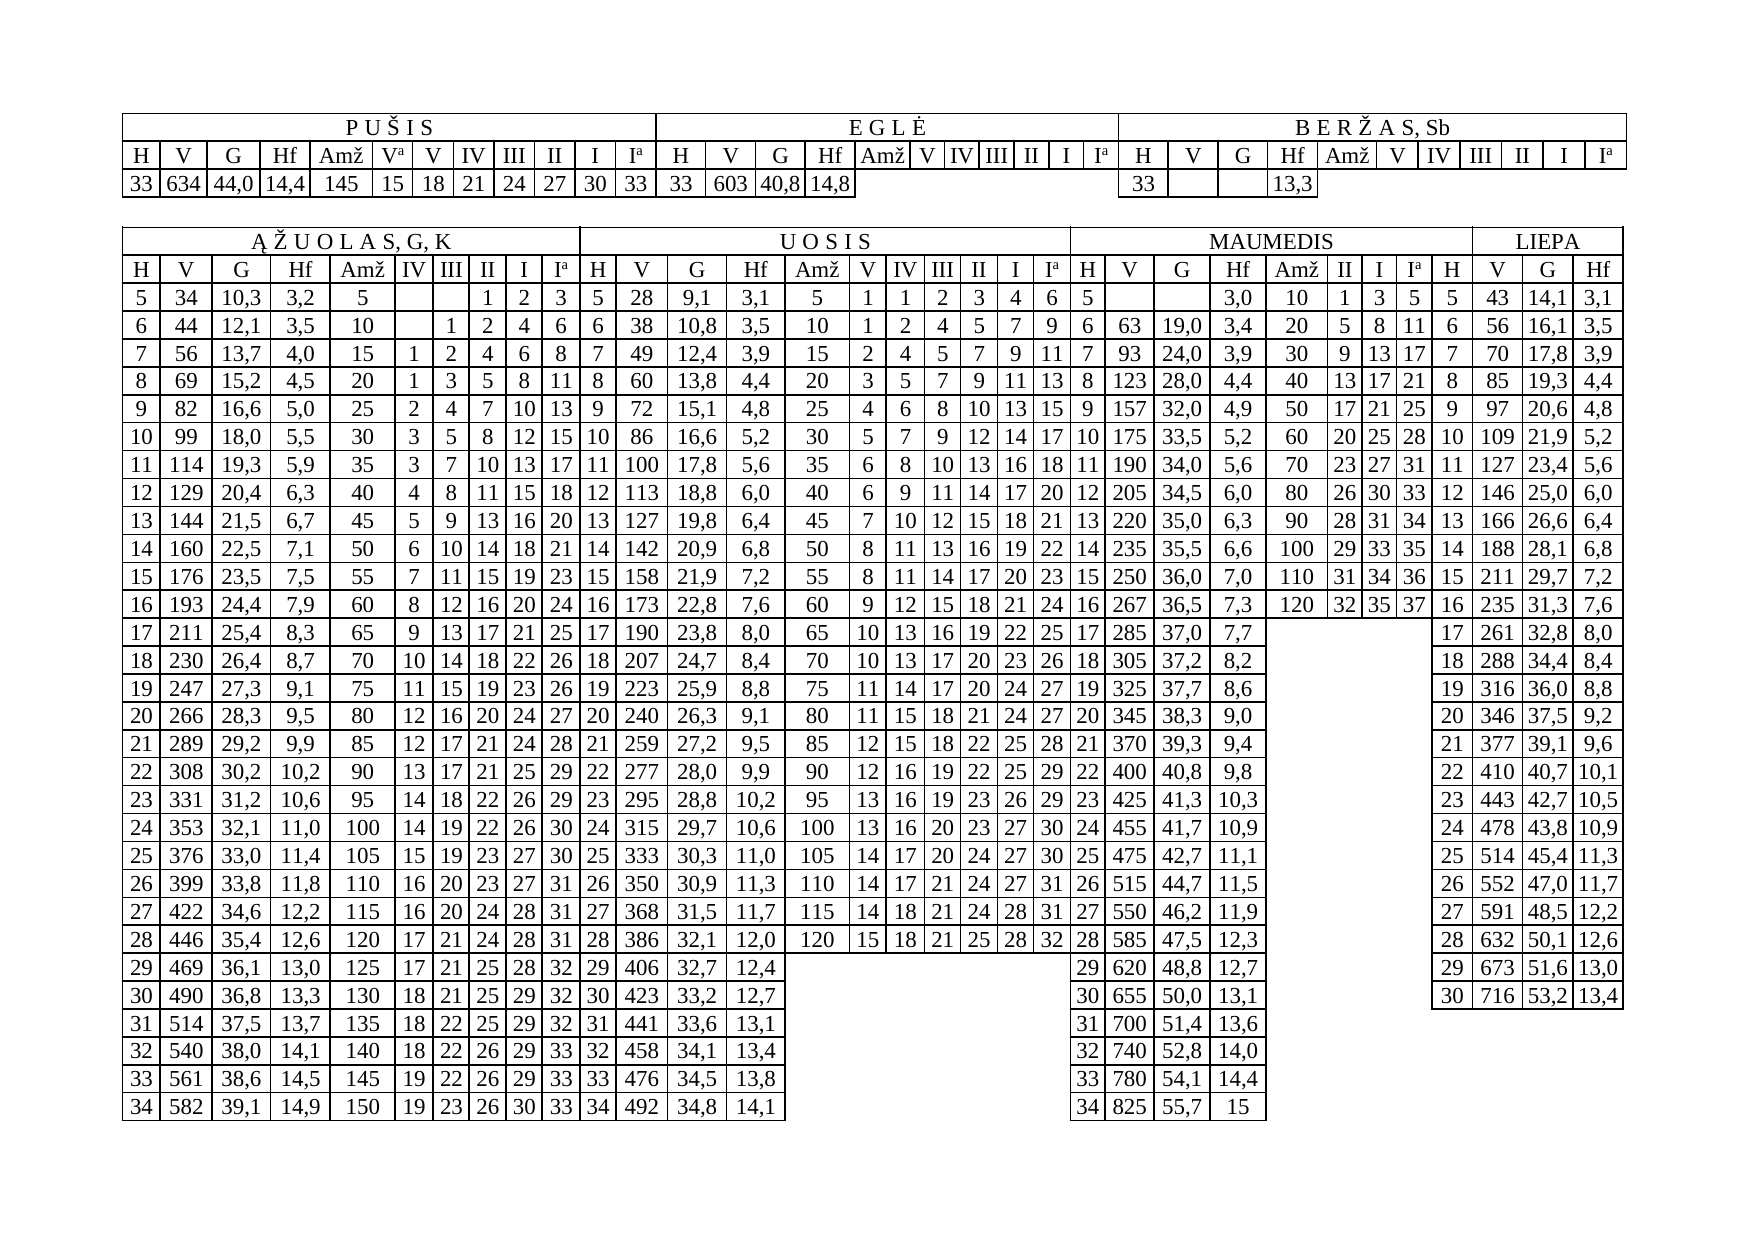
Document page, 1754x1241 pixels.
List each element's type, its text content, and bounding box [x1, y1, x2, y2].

table_cell 285 [1106, 619, 1153, 645]
table_cell 10 [581, 423, 615, 450]
table_cell 7,6 [1574, 591, 1622, 617]
table_cell 13 [434, 619, 468, 645]
table_cell 476 [617, 1066, 667, 1092]
table_cell [1267, 1008, 1327, 1036]
table_cell 17 [396, 954, 432, 980]
table_cell 70 [786, 647, 849, 673]
table_cell G [1155, 256, 1209, 282]
table_cell 8,4 [1574, 647, 1622, 673]
table_cell 26 [507, 786, 541, 813]
table_cell 100 [786, 814, 849, 841]
table_cell H [657, 142, 705, 168]
table_cell 13 [1328, 368, 1361, 394]
table_cell 12 [581, 479, 615, 506]
table_cell 8 [1433, 368, 1472, 394]
table_cell III [434, 256, 468, 282]
table_cell 18 [543, 479, 579, 506]
table_cell 28 [507, 898, 541, 924]
table_cell 28 [1397, 423, 1431, 450]
table_cell 11 [543, 368, 579, 394]
table_cell V [850, 256, 885, 282]
table_cell 400 [1106, 758, 1153, 785]
table_cell 25 [470, 954, 505, 980]
table_cell [849, 1036, 886, 1064]
table_cell [1327, 1036, 1362, 1064]
table_cell 5 [1071, 284, 1104, 310]
table_cell [1327, 673, 1362, 701]
table_cell 3,9 [727, 340, 784, 366]
table_cell [1327, 701, 1362, 729]
table_cell H [123, 256, 159, 282]
table_cell 9,5 [271, 703, 329, 729]
table_cell 4 [925, 312, 960, 338]
table_cell 288 [1473, 647, 1522, 673]
table_cell 12 [1433, 479, 1472, 506]
table_cell 21 [1071, 731, 1104, 757]
table_cell 13 [581, 507, 615, 533]
table_cell 9 [1328, 340, 1361, 366]
table_cell 160 [161, 535, 211, 561]
table_cell 30 [1071, 982, 1104, 1008]
table_cell 13,7 [271, 1010, 329, 1036]
table_cell 9 [925, 423, 960, 450]
table_cell 110 [1267, 563, 1327, 589]
table_cell 29 [1328, 535, 1361, 561]
table_cell 34,6 [213, 898, 270, 924]
table_cell 25 [470, 982, 505, 1008]
table_cell 25 [1433, 842, 1472, 868]
table_cell [849, 1064, 886, 1092]
table_cell 24 [1071, 814, 1104, 841]
table_cell 12 [961, 423, 997, 450]
table_cell 22 [434, 1066, 468, 1092]
table_cell [1267, 757, 1327, 785]
table_cell 123 [1106, 368, 1153, 394]
table_cell Amž [331, 256, 394, 282]
table_cell [1396, 869, 1431, 896]
table_cell 9,1 [271, 675, 329, 701]
table_cell 3 [543, 284, 579, 310]
table_cell 8,0 [1574, 619, 1622, 645]
table_cell [1396, 924, 1431, 952]
table_cell 31,3 [1523, 591, 1572, 617]
table_cell [1327, 952, 1362, 980]
table_cell 90 [1267, 507, 1327, 533]
table_cell 17 [887, 870, 924, 896]
table_cell 5,2 [1574, 423, 1622, 450]
table_cell 29 [581, 954, 615, 980]
table_cell 26,3 [668, 703, 726, 729]
table_cell 31 [123, 1010, 159, 1036]
table_cell 632 [1473, 926, 1522, 952]
table_cell 7,3 [1211, 591, 1265, 617]
table_cell 6 [1071, 312, 1104, 338]
table_cell 50 [1267, 396, 1327, 422]
table_cell 259 [617, 731, 667, 757]
table_cell 19 [1071, 675, 1104, 701]
table_cell 26 [470, 1066, 505, 1092]
table_cell 13,8 [727, 1066, 784, 1092]
table_cell 13 [396, 758, 432, 785]
table_cell 36,5 [1155, 591, 1209, 617]
table_cell 8,2 [1211, 647, 1265, 673]
table_cell G [756, 142, 804, 168]
table_cell 32 [581, 1038, 615, 1064]
table_cell 36 [1397, 563, 1431, 589]
table_cell 7 [1071, 340, 1104, 366]
table_cell 25 [507, 758, 541, 785]
table_cell 345 [1106, 703, 1153, 729]
table_cell [1396, 980, 1431, 1008]
table_cell 13 [850, 814, 885, 841]
table_cell 9 [123, 396, 159, 422]
table_cell 17 [470, 619, 505, 645]
table_cell 7 [396, 563, 432, 589]
table_cell [924, 980, 961, 1008]
table_cell H [1433, 256, 1472, 282]
table_cell 5 [470, 368, 505, 394]
table_cell 85 [786, 731, 849, 757]
table_cell 2 [850, 340, 885, 366]
table_cell 33 [543, 1093, 579, 1120]
table_cell 51,6 [1523, 954, 1572, 980]
table_cell 72 [617, 396, 667, 422]
table_cell 5,2 [1211, 423, 1265, 450]
table_cell [1396, 701, 1431, 729]
table_cell 12,1 [213, 312, 270, 338]
table_cell 368 [617, 898, 667, 924]
table_cell 5 [331, 284, 394, 310]
table_cell 3,5 [727, 312, 784, 338]
table_cell 26 [581, 870, 615, 896]
table_cell 27 [535, 170, 574, 196]
table_cell 33 [1119, 170, 1167, 196]
table_cell [1327, 1008, 1362, 1036]
table_cell 475 [1106, 842, 1153, 868]
table_cell 22 [998, 619, 1033, 645]
table_cell 7 [887, 423, 924, 450]
table_cell 25 [470, 1010, 505, 1036]
table_cell 620 [1106, 954, 1153, 980]
table_cell 37 [1397, 591, 1431, 617]
table_cell 33 [1363, 535, 1396, 561]
table_cell [924, 1008, 961, 1036]
table_cell 13 [998, 396, 1033, 422]
table_cell 540 [161, 1038, 211, 1064]
table_cell [997, 1036, 1033, 1064]
table_cell [1523, 1010, 1573, 1036]
table_cell 19,8 [668, 507, 726, 533]
table_cell 31 [1034, 870, 1070, 896]
table_cell 23 [123, 786, 159, 813]
table_cell 21 [961, 703, 997, 729]
table_cell 29 [1034, 786, 1070, 813]
table_cell Ia [1084, 142, 1118, 168]
table_cell 105 [331, 842, 394, 868]
table_cell 13 [1071, 507, 1104, 533]
table_cell 267 [1106, 591, 1153, 617]
table_cell 8,8 [1574, 675, 1622, 701]
table_cell 9,2 [1574, 703, 1622, 729]
table_cell 26 [543, 675, 579, 701]
table_cell 4,4 [1211, 368, 1265, 394]
table_cell 23 [470, 870, 505, 896]
table_cell 10 [396, 647, 432, 673]
table_cell [1267, 701, 1327, 729]
table_cell 70 [1473, 340, 1522, 366]
table_cell 21 [925, 898, 960, 924]
table_cell 315 [617, 814, 667, 841]
table_cell 10 [331, 312, 394, 338]
table_cell 17 [1397, 340, 1431, 366]
table_cell 32,1 [213, 814, 270, 841]
table_cell 16 [1071, 591, 1104, 617]
table_cell II [1328, 256, 1361, 282]
table_cell 15 [850, 926, 885, 952]
table_cell 20 [1034, 479, 1070, 506]
table_cell [396, 284, 432, 310]
table_cell [1472, 1010, 1522, 1036]
table_cell 27 [1034, 703, 1070, 729]
table_cell 24 [961, 898, 997, 924]
table_cell 11 [998, 368, 1033, 394]
table_cell 21 [470, 731, 505, 757]
table_cell V [161, 142, 206, 168]
table_cell 105 [786, 842, 849, 868]
table_cell 75 [331, 675, 394, 701]
table_cell 6,0 [1574, 479, 1622, 506]
table_cell 29,7 [668, 814, 726, 841]
table_cell 4,5 [271, 368, 329, 394]
table_cell 26 [1328, 479, 1361, 506]
table_cell 16,6 [213, 396, 270, 422]
table_cell 223 [617, 675, 667, 701]
table_cell 39,1 [1523, 731, 1572, 757]
table_cell 24 [961, 842, 997, 868]
table_cell 30 [331, 423, 394, 450]
table_cell 1 [850, 284, 885, 310]
table_cell 16 [434, 703, 468, 729]
table_cell 12 [850, 758, 885, 785]
table_cell 33,8 [213, 870, 270, 896]
table_cell 10 [123, 423, 159, 450]
table_cell 15 [925, 591, 960, 617]
table_cell 42,7 [1523, 786, 1572, 813]
table_cell 35,5 [1155, 535, 1209, 561]
table_cell 114 [161, 451, 211, 478]
table_cell 9 [1034, 312, 1070, 338]
table_cell 353 [161, 814, 211, 841]
table_cell 230 [161, 647, 211, 673]
table_cell 23,8 [668, 619, 726, 645]
table_cell 23 [434, 1093, 468, 1120]
table_cell 24 [998, 703, 1033, 729]
table_cell H [1071, 256, 1104, 282]
table_cell 47,5 [1155, 926, 1209, 952]
table_cell 40,7 [1523, 758, 1572, 785]
table_cell [961, 980, 997, 1008]
table_cell [924, 1036, 961, 1064]
table_cell 35 [786, 451, 849, 478]
table_cell 29,7 [1523, 563, 1572, 589]
table_cell 6 [850, 479, 885, 506]
table_cell 2 [434, 340, 468, 366]
table_cell 9,1 [727, 703, 784, 729]
table_cell 325 [1106, 675, 1153, 701]
table_cell 20 [961, 647, 997, 673]
table_cell Amž [856, 142, 909, 168]
table_cell 11 [887, 535, 924, 561]
table_cell 16 [123, 591, 159, 617]
table_cell 17 [961, 563, 997, 589]
table_cell 514 [1473, 842, 1522, 868]
table_cell V [1473, 256, 1522, 282]
table_cell [1573, 1064, 1623, 1092]
table_cell 716 [1473, 982, 1522, 1008]
table_cell 34 [1397, 507, 1431, 533]
table_cell Hf [271, 256, 329, 282]
table_cell 10 [470, 451, 505, 478]
table_cell 43 [1473, 284, 1522, 310]
table_cell 50,1 [1523, 926, 1572, 952]
table_cell 6 [850, 451, 885, 478]
table_cell 24 [470, 898, 505, 924]
table_cell 12,0 [727, 926, 784, 952]
table_cell 16 [396, 870, 432, 896]
table_cell 33 [1071, 1066, 1104, 1092]
table_cell 18 [396, 1010, 432, 1036]
table_cell 17 [543, 451, 579, 478]
table_cell 9 [850, 591, 885, 617]
table_cell 17 [581, 619, 615, 645]
table_cell [1327, 869, 1362, 896]
table_cell 13,1 [1211, 982, 1265, 1008]
table_cell 8 [507, 368, 541, 394]
table_cell G [1523, 256, 1572, 282]
table_cell [1267, 924, 1327, 952]
table_cell [1327, 729, 1362, 757]
table_cell 13,4 [727, 1038, 784, 1064]
table_cell 8 [396, 591, 432, 617]
table_cell 100 [331, 814, 394, 841]
table_cell 38,3 [1155, 703, 1209, 729]
table_cell 220 [1106, 507, 1153, 533]
table_cell 97 [1473, 396, 1522, 422]
table_cell 29 [1433, 954, 1472, 980]
table_cell 99 [161, 423, 211, 450]
table_cell 30,9 [668, 870, 726, 896]
table_cell 14,9 [271, 1093, 329, 1120]
table_cell [1327, 1092, 1362, 1120]
table_cell 10,3 [1211, 786, 1265, 813]
table_cell [886, 1092, 924, 1120]
table_cell 10,8 [668, 312, 726, 338]
table_cell 18 [396, 982, 432, 1008]
table_cell [1267, 1036, 1327, 1064]
table_cell G [213, 256, 270, 282]
table_cell 11,4 [271, 842, 329, 868]
table_cell 14 [434, 647, 468, 673]
table_cell [924, 954, 961, 980]
table_cell 261 [1473, 619, 1522, 645]
table_cell 93 [1106, 340, 1153, 366]
table_cell 10 [1071, 423, 1104, 450]
table_cell 25 [581, 842, 615, 868]
table_cell 28 [998, 926, 1033, 952]
table_cell IV [396, 256, 432, 282]
table_cell 129 [161, 479, 211, 506]
table_cell 26 [1071, 870, 1104, 896]
table_cell Amž [1318, 142, 1376, 168]
table_cell 8,8 [727, 675, 784, 701]
table_cell 33 [616, 170, 655, 196]
table_cell 17 [434, 731, 468, 757]
table_cell 207 [617, 647, 667, 673]
table_cell 2 [396, 396, 432, 422]
table_cell 37,5 [213, 1010, 270, 1036]
table_cell [886, 1008, 924, 1036]
table_cell 34 [1071, 1093, 1104, 1120]
table_cell 36,1 [213, 954, 270, 980]
table_cell 29 [507, 1010, 541, 1036]
table_cell 247 [161, 675, 211, 701]
table_cell 14 [581, 535, 615, 561]
table_cell 19 [925, 786, 960, 813]
table_cell 4,0 [271, 340, 329, 366]
table_cell 37,5 [1523, 703, 1572, 729]
table_cell 35,4 [213, 926, 270, 952]
table_cell 11,3 [727, 870, 784, 896]
table_cell Hf [261, 142, 309, 168]
table_cell 5,5 [271, 423, 329, 450]
table_cell 425 [1106, 786, 1153, 813]
table_cell 31,2 [213, 786, 270, 813]
table_cell 333 [617, 842, 667, 868]
table_cell 80 [786, 703, 849, 729]
table_cell 31 [543, 870, 579, 896]
table_cell 34,0 [1155, 451, 1209, 478]
table_cell 20 [961, 675, 997, 701]
table_cell 11 [1397, 312, 1431, 338]
table_cell 7,0 [1211, 563, 1265, 589]
table_cell [1362, 1092, 1396, 1120]
table_cell 14,5 [271, 1066, 329, 1092]
table_cell 8 [1363, 312, 1396, 338]
table_cell 113 [617, 479, 667, 506]
table_cell 10,9 [1574, 814, 1622, 841]
table_cell V [1169, 142, 1217, 168]
table_cell 34,4 [1523, 647, 1572, 673]
table_cell 11,0 [271, 814, 329, 841]
table_cell 235 [1473, 591, 1522, 617]
table_cell 28,3 [213, 703, 270, 729]
table_cell IV [1419, 142, 1459, 168]
table_cell 30 [1363, 479, 1396, 506]
table_cell [849, 980, 886, 1008]
table_cell 18 [581, 647, 615, 673]
table_cell 95 [331, 786, 394, 813]
table_cell 12 [123, 479, 159, 506]
table_cell 80 [1267, 479, 1327, 506]
table_cell 29 [543, 786, 579, 813]
table_cell 19 [998, 535, 1033, 561]
table_cell 10 [507, 396, 541, 422]
table_cell 11 [887, 563, 924, 589]
table_cell 63 [1106, 312, 1153, 338]
table_cell 26 [507, 814, 541, 841]
table_cell [997, 954, 1033, 980]
table_cell 16 [1433, 591, 1472, 617]
table_cell 33 [123, 170, 159, 196]
table_cell 13 [1034, 368, 1070, 394]
table_cell [1396, 645, 1431, 673]
table_cell [1396, 1036, 1432, 1064]
table_cell Ia [616, 142, 655, 168]
table_cell [1327, 757, 1362, 785]
table_cell 10 [925, 451, 960, 478]
table_cell [1396, 952, 1431, 980]
table_cell 50,0 [1155, 982, 1209, 1008]
table_cell 24 [507, 731, 541, 757]
table_cell 26 [543, 647, 579, 673]
table_cell 20 [543, 507, 579, 533]
table_cell 27 [507, 870, 541, 896]
table_cell 211 [1473, 563, 1522, 589]
table_cell 9 [434, 507, 468, 533]
table_cell 9,9 [271, 731, 329, 757]
table_cell 4,9 [1211, 396, 1265, 422]
table_cell 34,8 [668, 1093, 726, 1120]
table_cell 120 [331, 926, 394, 952]
table_cell 399 [161, 870, 211, 896]
table_cell 115 [331, 898, 394, 924]
table_cell 11 [1433, 451, 1472, 478]
table_cell 1 [470, 284, 505, 310]
table_cell 10 [887, 507, 924, 533]
table_cell G [208, 142, 259, 168]
table_cell 7 [434, 451, 468, 478]
table_cell 55,7 [1155, 1093, 1209, 1120]
table_cell [396, 312, 432, 338]
table_cell 44,0 [208, 170, 259, 196]
table_cell [1396, 1092, 1432, 1120]
table_cell 50 [331, 535, 394, 561]
table_cell 30 [576, 170, 615, 196]
table_cell 10,2 [271, 758, 329, 785]
table_cell 350 [617, 870, 667, 896]
table_header BERŽAS, Sb [1119, 114, 1626, 140]
table_cell 13,3 [271, 982, 329, 1008]
table_cell 20 [998, 563, 1033, 589]
table_cell 21 [1363, 396, 1396, 422]
table_cell III [925, 256, 960, 282]
table_cell 12,2 [1574, 898, 1622, 924]
table_cell 24 [1433, 814, 1472, 841]
table_cell 45 [331, 507, 394, 533]
table_cell 6 [1433, 312, 1472, 338]
table_cell 15 [123, 563, 159, 589]
table_cell 552 [1473, 870, 1522, 896]
table_cell 24,7 [668, 647, 726, 673]
table_header EGLĖ [657, 114, 1118, 140]
table_cell [1362, 813, 1396, 841]
table_cell 27 [507, 842, 541, 868]
table_cell Ia [1586, 142, 1626, 168]
table_cell [1362, 952, 1396, 980]
table_cell 28,1 [1523, 535, 1572, 561]
table_cell 32,8 [1523, 619, 1572, 645]
table_cell 30 [507, 1093, 541, 1120]
table_cell 190 [617, 619, 667, 645]
table_cell 17 [998, 479, 1033, 506]
table_cell 2 [470, 312, 505, 338]
table_cell 18 [887, 898, 924, 924]
table_cell 86 [617, 423, 667, 450]
table_cell II [470, 256, 505, 282]
table_cell 492 [617, 1093, 667, 1120]
table_cell [961, 1036, 997, 1064]
table_cell 29 [507, 1066, 541, 1092]
table_cell 25,9 [668, 675, 726, 701]
table_cell 19 [507, 563, 541, 589]
table_cell [1362, 673, 1396, 701]
table_cell [1106, 284, 1153, 310]
table_cell 23 [1433, 786, 1472, 813]
table_cell 18 [413, 170, 453, 196]
table_cell 25 [331, 396, 394, 422]
table_cell 13,4 [1574, 982, 1622, 1008]
table_cell [1034, 1092, 1070, 1120]
table_cell 13 [850, 786, 885, 813]
table_cell 60 [1267, 423, 1327, 450]
table_cell V [1106, 256, 1153, 282]
table_cell [1396, 896, 1431, 924]
table_cell 8 [581, 368, 615, 394]
table_cell 34 [581, 1093, 615, 1120]
table_cell 8 [850, 563, 885, 589]
table_cell [1327, 841, 1362, 868]
table_cell [1219, 170, 1267, 196]
table_cell 21 [581, 731, 615, 757]
table_cell 69 [161, 368, 211, 394]
table_cell [1362, 869, 1396, 896]
table_cell 514 [161, 1010, 211, 1036]
table_cell 16 [581, 591, 615, 617]
table_cell 7,2 [727, 563, 784, 589]
table_cell 11,7 [1574, 870, 1622, 896]
table_cell 15 [396, 842, 432, 868]
table_cell 20 [123, 703, 159, 729]
table_cell 700 [1106, 1010, 1153, 1036]
table_cell 3 [961, 284, 997, 310]
table_cell 37,0 [1155, 619, 1209, 645]
table_cell [997, 980, 1033, 1008]
table_cell 35 [1397, 535, 1431, 561]
table_cell 19 [396, 1093, 432, 1120]
table_cell 277 [617, 758, 667, 785]
table_cell [849, 1092, 886, 1120]
table_cell 14,4 [1211, 1066, 1265, 1092]
table_cell 10,2 [727, 786, 784, 813]
table_cell 26 [470, 1093, 505, 1120]
table_cell [786, 1092, 849, 1120]
table_cell [924, 1092, 961, 1120]
table_cell 50 [786, 535, 849, 561]
table_cell 6,7 [271, 507, 329, 533]
table_cell 19 [581, 675, 615, 701]
table_cell 18 [434, 786, 468, 813]
table_cell 5 [1433, 284, 1472, 310]
table_cell 27,3 [213, 675, 270, 701]
table_cell 32 [1034, 926, 1070, 952]
table_cell II [961, 256, 997, 282]
table_cell 109 [1473, 423, 1522, 450]
table_cell 289 [161, 731, 211, 757]
table_cell 23 [1328, 451, 1361, 478]
table_cell 16 [887, 814, 924, 841]
table_cell V [706, 142, 755, 168]
table_cell 13,0 [1574, 954, 1622, 980]
table_cell 423 [617, 982, 667, 1008]
table_cell [1362, 1064, 1396, 1092]
table_cell IV [887, 256, 924, 282]
table_cell 9 [581, 396, 615, 422]
table_cell 28 [1433, 926, 1472, 952]
table_cell [1327, 924, 1362, 952]
table_cell 6,8 [1574, 535, 1622, 561]
table_cell 3,0 [1211, 284, 1265, 310]
table_cell 120 [1267, 591, 1327, 617]
table_cell 308 [161, 758, 211, 785]
table_cell [1155, 284, 1209, 310]
table_cell [1396, 813, 1431, 841]
table_cell 23 [581, 786, 615, 813]
table_cell 14 [850, 898, 885, 924]
table_cell 9,1 [668, 284, 726, 310]
table_cell [1362, 1008, 1396, 1036]
table_cell 29 [1034, 758, 1070, 785]
table_cell 25 [543, 619, 579, 645]
table_cell 27 [543, 703, 579, 729]
table_cell II [1502, 142, 1542, 168]
table_cell 3,9 [1211, 340, 1265, 366]
table_cell 9,8 [1211, 758, 1265, 785]
table_cell 60 [786, 591, 849, 617]
table_cell 35 [1363, 591, 1396, 617]
table_cell 23,5 [213, 563, 270, 589]
table_cell 3 [850, 368, 885, 394]
table_cell 1 [434, 312, 468, 338]
table_cell Ia [1397, 256, 1431, 282]
table_cell 6 [887, 396, 924, 422]
table_cell 26,4 [213, 647, 270, 673]
table_cell 14 [850, 842, 885, 868]
table_cell 28 [507, 954, 541, 980]
table_cell 100 [1267, 535, 1327, 561]
table_cell 26 [470, 1038, 505, 1064]
table_cell [924, 1064, 961, 1092]
table_cell 455 [1106, 814, 1153, 841]
table_cell 17 [1071, 619, 1104, 645]
table_cell 15,1 [668, 396, 726, 422]
table_cell 20 [1071, 703, 1104, 729]
table_cell 157 [1106, 396, 1153, 422]
table_cell 44 [161, 312, 211, 338]
table_cell [1327, 619, 1362, 645]
table_cell 7 [925, 368, 960, 394]
table_cell 14,8 [806, 170, 854, 196]
table_cell 10 [1267, 284, 1327, 310]
table_cell 7,2 [1574, 563, 1622, 589]
table_cell 9 [1071, 396, 1104, 422]
table_cell 20 [786, 368, 849, 394]
table_cell 28 [1328, 507, 1361, 533]
table_cell 16,6 [668, 423, 726, 450]
table_cell 20 [470, 703, 505, 729]
table_cell 8 [925, 396, 960, 422]
table_cell [1362, 841, 1396, 868]
table_cell 6,8 [727, 535, 784, 561]
table_cell [786, 1064, 849, 1092]
table_cell 24,0 [1155, 340, 1209, 366]
table_cell 36,0 [1155, 563, 1209, 589]
table_cell 100 [617, 451, 667, 478]
table_cell H [1119, 142, 1167, 168]
table_cell [997, 1008, 1033, 1036]
table_cell 13 [1363, 340, 1396, 366]
table_cell 17 [434, 758, 468, 785]
table_cell 40,8 [1155, 758, 1209, 785]
table_cell G [668, 256, 726, 282]
table_cell 10 [434, 535, 468, 561]
table_cell 23,4 [1523, 451, 1572, 478]
table_cell 2 [507, 284, 541, 310]
table_cell 19,0 [1155, 312, 1209, 338]
table_cell 469 [161, 954, 211, 980]
table_cell 26 [998, 786, 1033, 813]
table_cell 6 [543, 312, 579, 338]
table_cell [1573, 1010, 1623, 1036]
table_cell 32,1 [668, 926, 726, 952]
table_cell 295 [617, 786, 667, 813]
table_cell 240 [617, 703, 667, 729]
table_cell 158 [617, 563, 667, 589]
table_cell 14 [1071, 535, 1104, 561]
table_cell [1318, 170, 1626, 196]
table_cell 6 [396, 535, 432, 561]
table_cell 38 [617, 312, 667, 338]
table_cell 43,8 [1523, 814, 1572, 841]
table_cell 11 [396, 675, 432, 701]
table_cell 4 [434, 396, 468, 422]
table_cell 24 [495, 170, 534, 196]
table_cell Amž [786, 256, 849, 282]
table_cell 12,4 [727, 954, 784, 980]
table_cell 33 [1397, 479, 1431, 506]
table_cell 18 [123, 647, 159, 673]
table_cell 34,1 [668, 1038, 726, 1064]
table_cell 13 [925, 535, 960, 561]
table_header PUŠIS [123, 114, 655, 140]
table_cell 19,3 [1523, 368, 1572, 394]
table_header UOSIS [581, 228, 1070, 254]
table_cell 21 [1034, 507, 1070, 533]
table_cell [1362, 1036, 1396, 1064]
table_cell 515 [1106, 870, 1153, 896]
table_cell 8 [470, 423, 505, 450]
table_cell 25 [998, 731, 1033, 757]
table_cell 70 [331, 647, 394, 673]
table_cell 331 [161, 786, 211, 813]
table_cell 7 [123, 340, 159, 366]
table_cell 673 [1473, 954, 1522, 980]
table_cell [1432, 1064, 1472, 1092]
table_cell 24 [470, 926, 505, 952]
table_cell 5 [961, 312, 997, 338]
table_cell 4 [396, 479, 432, 506]
table_cell V [617, 256, 667, 282]
table_cell 4,4 [727, 368, 784, 394]
table_cell 23 [1071, 786, 1104, 813]
table_cell 17 [1328, 396, 1361, 422]
table_cell 14 [1433, 535, 1472, 561]
table_cell 16 [961, 535, 997, 561]
table_cell 10,3 [213, 284, 270, 310]
table_cell 11 [850, 675, 885, 701]
table_cell 15 [581, 563, 615, 589]
table_cell 30 [1267, 340, 1327, 366]
table_cell [886, 980, 924, 1008]
table_cell 7,9 [271, 591, 329, 617]
table_cell 65 [331, 619, 394, 645]
table_cell 11,1 [1211, 842, 1265, 868]
table_cell 65 [786, 619, 849, 645]
table_cell 30 [786, 423, 849, 450]
table_cell 18 [961, 591, 997, 617]
table_cell 11,9 [1211, 898, 1265, 924]
table_cell 20 [1433, 703, 1472, 729]
table_cell 115 [786, 898, 849, 924]
table_cell 27 [1433, 898, 1472, 924]
table_cell [849, 954, 886, 980]
table_cell 12,4 [668, 340, 726, 366]
table_cell 11,8 [271, 870, 329, 896]
table_cell 8,4 [727, 647, 784, 673]
table_cell 32 [123, 1038, 159, 1064]
table_cell 14,4 [261, 170, 309, 196]
table_cell 55 [786, 563, 849, 589]
table_cell 22 [470, 814, 505, 841]
table_cell 3,1 [1574, 284, 1622, 310]
table_cell 15 [961, 507, 997, 533]
table_cell 316 [1473, 675, 1522, 701]
table_cell 30,3 [668, 842, 726, 868]
table_cell 39,1 [213, 1093, 270, 1120]
table_cell 20 [581, 703, 615, 729]
table_cell 188 [1473, 535, 1522, 561]
table_cell 41,7 [1155, 814, 1209, 841]
table_cell 18 [396, 1038, 432, 1064]
table_cell I [1363, 256, 1396, 282]
table_cell 17 [1363, 368, 1396, 394]
table_cell 205 [1106, 479, 1153, 506]
table_cell 250 [1106, 563, 1153, 589]
table_cell [1362, 980, 1396, 1008]
table_cell 1 [887, 284, 924, 310]
table_cell 22 [1034, 535, 1070, 561]
table_cell 20 [925, 842, 960, 868]
table_cell 16 [887, 786, 924, 813]
table_cell 266 [161, 703, 211, 729]
table_cell 9 [396, 619, 432, 645]
table_cell 28,0 [1155, 368, 1209, 394]
table_cell 14 [998, 423, 1033, 450]
table_cell 9,9 [727, 758, 784, 785]
table_cell 8 [887, 451, 924, 478]
table_cell 13 [1433, 507, 1472, 533]
table_cell [1034, 1036, 1070, 1064]
table_cell 25 [786, 396, 849, 422]
table_cell 19 [434, 814, 468, 841]
table_cell 22 [507, 647, 541, 673]
table_cell 19 [470, 675, 505, 701]
table_cell 16 [998, 451, 1033, 478]
table_cell Amž [311, 142, 372, 168]
table_cell 11 [925, 479, 960, 506]
table_cell 17 [396, 926, 432, 952]
table_cell 54,1 [1155, 1066, 1209, 1092]
table_cell 29 [507, 1038, 541, 1064]
table_cell [1472, 1064, 1522, 1092]
table_cell 24,4 [213, 591, 270, 617]
table_cell 70 [1267, 451, 1327, 478]
table_cell 11 [470, 479, 505, 506]
table_cell 60 [331, 591, 394, 617]
table_cell 55 [331, 563, 394, 589]
table_cell 10 [786, 312, 849, 338]
table_cell 15 [1071, 563, 1104, 589]
table_cell 120 [786, 926, 849, 952]
table_cell [1034, 980, 1070, 1008]
table_cell 32,0 [1155, 396, 1209, 422]
table_cell 6 [1034, 284, 1070, 310]
table_cell 5,2 [727, 423, 784, 450]
table_cell 12 [1071, 479, 1104, 506]
table_cell 5 [396, 507, 432, 533]
table_cell I [998, 256, 1033, 282]
table_cell 634 [161, 170, 206, 196]
table_cell V [161, 256, 211, 282]
table_cell 458 [617, 1038, 667, 1064]
table_cell 17,8 [668, 451, 726, 478]
table_cell II [1015, 142, 1048, 168]
table_cell 21 [925, 870, 960, 896]
table_cell [1267, 980, 1327, 1008]
table_cell 21 [434, 982, 468, 1008]
table_cell 15 [786, 340, 849, 366]
table_cell 8,0 [727, 619, 784, 645]
table_cell 19 [925, 758, 960, 785]
table_cell [1327, 896, 1362, 924]
table_cell 10 [961, 396, 997, 422]
table_cell 31 [581, 1010, 615, 1036]
table_cell 11,5 [1211, 870, 1265, 896]
table_cell 30 [581, 982, 615, 1008]
table_cell 13,6 [1211, 1010, 1265, 1036]
table_cell 12,7 [727, 982, 784, 1008]
table_cell 5 [123, 284, 159, 310]
table_cell 28 [581, 926, 615, 952]
table_cell 8 [1071, 368, 1104, 394]
table_cell [786, 1008, 849, 1036]
table_cell 8 [123, 368, 159, 394]
table_cell IV [945, 142, 978, 168]
table_cell 24 [123, 814, 159, 841]
table_cell 190 [1106, 451, 1153, 478]
table_cell 25,4 [213, 619, 270, 645]
table_cell [1267, 619, 1327, 645]
table_cell 3 [434, 368, 468, 394]
table_cell 11 [1071, 451, 1104, 478]
table_cell H [581, 256, 615, 282]
table_cell [1396, 841, 1431, 868]
table_cell 21 [434, 954, 468, 980]
table_cell 235 [1106, 535, 1153, 561]
table_cell 582 [161, 1093, 211, 1120]
table_cell 6,4 [1574, 507, 1622, 533]
table_cell 18,0 [213, 423, 270, 450]
table_cell 22 [123, 758, 159, 785]
table_cell 12,6 [271, 926, 329, 952]
table_cell 3 [1363, 284, 1396, 310]
table_cell 22 [961, 731, 997, 757]
table_cell 8 [434, 479, 468, 506]
table_header ĄŽUOLAS, G, K [123, 228, 579, 254]
table_cell 22,8 [668, 591, 726, 617]
table_cell 6,3 [271, 479, 329, 506]
table_cell 37,7 [1155, 675, 1209, 701]
table_cell 56 [161, 340, 211, 366]
table_cell 13 [887, 619, 924, 645]
table_cell H [123, 142, 159, 168]
table_cell [1267, 785, 1327, 813]
table_cell 29 [507, 982, 541, 1008]
table_cell 23 [543, 563, 579, 589]
table_cell 18 [925, 703, 960, 729]
table_cell 24 [961, 870, 997, 896]
table_cell 441 [617, 1010, 667, 1036]
table_cell 13 [961, 451, 997, 478]
table_cell 18 [1071, 647, 1104, 673]
table_cell 31 [1071, 1010, 1104, 1036]
table_cell [1362, 896, 1396, 924]
table_cell 585 [1106, 926, 1153, 952]
table_cell 30 [543, 814, 579, 841]
table_cell [961, 1064, 997, 1092]
table_cell 14 [396, 786, 432, 813]
table_cell 29 [123, 954, 159, 980]
table_cell 32 [543, 1010, 579, 1036]
table_cell 26 [123, 870, 159, 896]
table_cell 37,2 [1155, 647, 1209, 673]
table_cell 27 [998, 870, 1033, 896]
table_cell 31 [1034, 898, 1070, 924]
table_cell 22 [434, 1010, 468, 1036]
table_cell IV [454, 142, 493, 168]
table_cell 25,0 [1523, 479, 1572, 506]
table_cell 75 [786, 675, 849, 701]
table_cell [849, 1008, 886, 1036]
table_cell 14 [123, 535, 159, 561]
table_cell 8 [850, 535, 885, 561]
table_cell 9,4 [1211, 731, 1265, 757]
table_cell 6,0 [1211, 479, 1265, 506]
table_cell 7 [581, 340, 615, 366]
table_cell 28 [617, 284, 667, 310]
table_cell 13 [507, 451, 541, 478]
table_cell 46,2 [1155, 898, 1209, 924]
table_cell [1432, 1036, 1472, 1064]
table_cell [1523, 1036, 1573, 1064]
table_cell 23 [961, 786, 997, 813]
table_cell 7,1 [271, 535, 329, 561]
table_cell 386 [617, 926, 667, 952]
table_cell 39,3 [1155, 731, 1209, 757]
table_cell 8,7 [271, 647, 329, 673]
table_cell 176 [161, 563, 211, 589]
table_cell 8,3 [271, 619, 329, 645]
table_cell 36,8 [213, 982, 270, 1008]
table_cell 175 [1106, 423, 1153, 450]
table_cell II [535, 142, 574, 168]
table_cell [1432, 1092, 1472, 1120]
table_cell 18 [925, 731, 960, 757]
table_cell 34,5 [668, 1066, 726, 1092]
table_cell 6,6 [1211, 535, 1265, 561]
table_cell 19,3 [213, 451, 270, 478]
table_cell [1327, 1064, 1362, 1092]
table_cell 20,9 [668, 535, 726, 561]
table_cell 32 [543, 982, 579, 1008]
table_cell 19 [123, 675, 159, 701]
table_cell 28,8 [668, 786, 726, 813]
table_cell 3,4 [1211, 312, 1265, 338]
table_cell 5 [887, 368, 924, 394]
table_cell [1362, 701, 1396, 729]
table_cell 9 [961, 368, 997, 394]
table_cell 14,1 [1523, 284, 1572, 310]
table_cell 15 [507, 479, 541, 506]
table_cell 13,0 [271, 954, 329, 980]
table_cell [1267, 841, 1327, 868]
table_cell 53,2 [1523, 982, 1572, 1008]
table_cell 15 [887, 703, 924, 729]
table_cell 49 [617, 340, 667, 366]
table_cell 20 [507, 591, 541, 617]
table_cell 40 [786, 479, 849, 506]
table_cell 7,6 [727, 591, 784, 617]
table_cell 21 [507, 619, 541, 645]
table_cell 125 [331, 954, 394, 980]
table_cell 9 [1433, 396, 1472, 422]
table_cell 22 [961, 758, 997, 785]
table_cell 1 [850, 312, 885, 338]
table_cell 110 [331, 870, 394, 896]
table_cell [1169, 170, 1217, 196]
table_cell [886, 1064, 924, 1092]
table_cell 740 [1106, 1038, 1153, 1064]
table_cell 11 [850, 703, 885, 729]
table_cell 15 [373, 170, 412, 196]
table_cell 17,8 [1523, 340, 1572, 366]
table_cell [961, 1092, 997, 1120]
table_cell 10,9 [1211, 814, 1265, 841]
table_cell [1327, 813, 1362, 841]
table_cell 24 [581, 814, 615, 841]
table_cell 34 [1363, 563, 1396, 589]
table_cell 4 [470, 340, 505, 366]
table_cell [1327, 785, 1362, 813]
table_cell 20 [331, 368, 394, 394]
table_cell 33 [543, 1066, 579, 1092]
table_cell 13,3 [1268, 170, 1317, 196]
table_cell 47,0 [1523, 870, 1572, 896]
table_cell 25 [1071, 842, 1104, 868]
table_cell 29,2 [213, 731, 270, 757]
table_cell [1573, 1036, 1623, 1064]
table_cell 3,2 [271, 284, 329, 310]
table_cell 60 [617, 368, 667, 394]
table_cell [1267, 729, 1327, 757]
table_cell 27 [581, 898, 615, 924]
table_cell 15 [1034, 396, 1070, 422]
table_cell 6,0 [727, 479, 784, 506]
table_cell 26 [1034, 647, 1070, 673]
table_cell 45 [786, 507, 849, 533]
table_cell 28 [998, 898, 1033, 924]
table_cell 15 [331, 340, 394, 366]
table_cell 11,0 [727, 842, 784, 868]
table_cell 38,6 [213, 1066, 270, 1092]
table_cell 12 [434, 591, 468, 617]
table_cell 5,6 [1211, 451, 1265, 478]
table_cell 24 [1034, 591, 1070, 617]
table_cell G [1219, 142, 1267, 168]
table_cell 31 [1397, 451, 1431, 478]
table_cell 11 [123, 451, 159, 478]
table_cell 591 [1473, 898, 1522, 924]
table_cell Hf [1268, 142, 1317, 168]
table_cell 21 [1433, 731, 1472, 757]
table_cell [1327, 980, 1362, 1008]
table_cell [1472, 1036, 1522, 1064]
table_cell 10,1 [1574, 758, 1622, 785]
table_cell 10,5 [1574, 786, 1622, 813]
table_cell 5 [1397, 284, 1431, 310]
table_cell 13,8 [668, 368, 726, 394]
table_cell 3 [396, 451, 432, 478]
table_cell 15 [434, 675, 468, 701]
table_cell 33,0 [213, 842, 270, 868]
table_cell 28 [507, 926, 541, 952]
table_cell 22 [470, 786, 505, 813]
table_cell [961, 1008, 997, 1036]
table_cell 18 [470, 647, 505, 673]
table_cell 11,7 [727, 898, 784, 924]
table_cell 35 [331, 451, 394, 478]
table_cell 7,7 [1211, 619, 1265, 645]
table_cell 29 [543, 758, 579, 785]
table_cell 31 [543, 926, 579, 952]
table_cell 9,0 [1211, 703, 1265, 729]
table_cell 9 [998, 340, 1033, 366]
table_cell 13 [543, 396, 579, 422]
table_cell 4 [507, 312, 541, 338]
table_cell 10,6 [727, 814, 784, 841]
table_cell 7 [961, 340, 997, 366]
table_cell 12 [396, 703, 432, 729]
table_cell 4,4 [1574, 368, 1622, 394]
table_cell 14 [961, 479, 997, 506]
table_cell 23 [1034, 563, 1070, 589]
table_cell 35,0 [1155, 507, 1209, 533]
table_cell [856, 170, 1118, 196]
table_cell 21 [123, 731, 159, 757]
table_cell [997, 1092, 1033, 1120]
table_cell 16 [507, 507, 541, 533]
table_cell 24 [507, 703, 541, 729]
table_cell 95 [786, 786, 849, 813]
table_cell 34,5 [1155, 479, 1209, 506]
table_cell 25 [1363, 423, 1396, 450]
table_cell 127 [1473, 451, 1522, 478]
table_cell 25 [1034, 619, 1070, 645]
table_cell 21,9 [1523, 423, 1572, 450]
table_cell 22 [434, 1038, 468, 1064]
table_cell [1362, 645, 1396, 673]
table_cell 19 [396, 1066, 432, 1092]
table_cell 9 [887, 479, 924, 506]
table_cell 173 [617, 591, 667, 617]
table_cell 13 [470, 507, 505, 533]
table_cell [1523, 1064, 1573, 1092]
table_cell 376 [161, 842, 211, 868]
table_cell [434, 284, 468, 310]
table_cell [1267, 645, 1327, 673]
table_cell [1362, 785, 1396, 813]
table_cell 21 [434, 926, 468, 952]
table_cell [1267, 673, 1327, 701]
table_cell 25 [961, 926, 997, 952]
table_cell 140 [331, 1038, 394, 1064]
table_cell 655 [1106, 982, 1153, 1008]
table_cell 32 [1071, 1038, 1104, 1064]
table_cell I [507, 256, 541, 282]
table_cell [1362, 619, 1396, 645]
table_cell [1362, 729, 1396, 757]
table_cell [1396, 1008, 1432, 1036]
table_cell 33 [657, 170, 705, 196]
table_cell 41,3 [1155, 786, 1209, 813]
table_cell 12 [887, 591, 924, 617]
table_cell 11 [434, 563, 468, 589]
table_cell 127 [617, 507, 667, 533]
table_cell 15 [1433, 563, 1472, 589]
table_cell 30 [1034, 842, 1070, 868]
table_cell 24 [998, 675, 1033, 701]
table_cell 33,2 [668, 982, 726, 1008]
table_cell 30 [123, 982, 159, 1008]
table_cell 28 [543, 731, 579, 757]
table_cell 5 [925, 340, 960, 366]
table_cell 28 [123, 926, 159, 952]
table_cell [1267, 869, 1327, 896]
table_cell 14,1 [271, 1038, 329, 1064]
table_cell 5 [1328, 312, 1361, 338]
table_cell 825 [1106, 1093, 1153, 1120]
table_cell III [495, 142, 534, 168]
table_header LIEPA [1473, 228, 1622, 254]
table_cell 40,8 [756, 170, 804, 196]
table_cell 25 [998, 758, 1033, 785]
table_cell 18 [507, 535, 541, 561]
table_cell [786, 980, 849, 1008]
table_cell 15 [543, 423, 579, 450]
table_cell 377 [1473, 731, 1522, 757]
table_cell [1362, 757, 1396, 785]
table_cell 446 [161, 926, 211, 952]
table_cell 40 [1267, 368, 1327, 394]
table_cell 21 [925, 926, 960, 952]
table_cell 150 [331, 1093, 394, 1120]
table_cell 18 [887, 926, 924, 952]
table_cell 27 [1034, 675, 1070, 701]
table_cell 85 [331, 731, 394, 757]
table_cell [1267, 896, 1327, 924]
table_cell 12,3 [1211, 926, 1265, 952]
table_cell Hf [806, 142, 854, 168]
table_cell 110 [786, 870, 849, 896]
table_cell 30 [1433, 982, 1472, 1008]
table_cell 21 [454, 170, 493, 196]
table_cell 7 [470, 396, 505, 422]
table_cell [1523, 1092, 1573, 1120]
table_cell 12,7 [1211, 954, 1265, 980]
table_cell 45,4 [1523, 842, 1572, 868]
table_cell 3 [396, 423, 432, 450]
table_cell 48,5 [1523, 898, 1572, 924]
table_cell 1 [396, 368, 432, 394]
table_cell 15,2 [213, 368, 270, 394]
table_cell 82 [161, 396, 211, 422]
table_cell 780 [1106, 1066, 1153, 1092]
table_cell 5 [581, 284, 615, 310]
table_cell 166 [1473, 507, 1522, 533]
table_cell 14,1 [727, 1093, 784, 1120]
table_cell 18 [1034, 451, 1070, 478]
table_cell 32 [1328, 591, 1361, 617]
table_cell 13 [887, 647, 924, 673]
table_cell 603 [706, 170, 755, 196]
table_cell 33,6 [668, 1010, 726, 1036]
table_cell 27 [1071, 898, 1104, 924]
table_cell 17 [1433, 619, 1472, 645]
table_cell 2 [925, 284, 960, 310]
table_cell 14 [850, 870, 885, 896]
table_cell 33 [123, 1066, 159, 1092]
table_cell 9,5 [727, 731, 784, 757]
table_cell 31 [1363, 507, 1396, 533]
table_cell 6 [581, 312, 615, 338]
table_cell 346 [1473, 703, 1522, 729]
table_cell 5 [434, 423, 468, 450]
table_cell 17 [887, 842, 924, 868]
table_cell [1396, 1064, 1432, 1092]
table_cell 7,5 [271, 563, 329, 589]
table_cell 7 [850, 507, 885, 533]
table_cell [886, 1036, 924, 1064]
table_cell 12 [850, 731, 885, 757]
table_cell 3,5 [271, 312, 329, 338]
table_cell 193 [161, 591, 211, 617]
table_cell 22 [581, 758, 615, 785]
table_cell 490 [161, 982, 211, 1008]
table_cell 34 [161, 284, 211, 310]
table_cell 22 [1071, 758, 1104, 785]
table_cell [1396, 619, 1431, 645]
table_cell 4,8 [727, 396, 784, 422]
table_cell 85 [1473, 368, 1522, 394]
table_cell 18 [998, 507, 1033, 533]
table_cell 36,0 [1523, 675, 1572, 701]
table_cell 23 [470, 842, 505, 868]
table_cell 5 [786, 284, 849, 310]
table_cell 6 [507, 340, 541, 366]
table_cell 48,8 [1155, 954, 1209, 980]
table_cell 27,2 [668, 731, 726, 757]
table_cell 4 [850, 396, 885, 422]
table_cell 33 [581, 1066, 615, 1092]
table_cell [997, 1064, 1033, 1092]
table_cell 12 [507, 423, 541, 450]
table_cell 10 [850, 619, 885, 645]
table_cell 32 [543, 954, 579, 980]
table_cell 7 [1433, 340, 1472, 366]
table_cell 410 [1473, 758, 1522, 785]
table_cell Hf [1211, 256, 1265, 282]
table_cell 12 [396, 731, 432, 757]
table_cell 27 [1363, 451, 1396, 478]
table_cell [1362, 924, 1396, 952]
table_cell I [1544, 142, 1584, 168]
table_cell 21 [543, 535, 579, 561]
table_cell 18,8 [668, 479, 726, 506]
table_cell 130 [331, 982, 394, 1008]
table_cell 22,5 [213, 535, 270, 561]
table_cell 11,3 [1574, 842, 1622, 868]
table_cell 19 [434, 842, 468, 868]
table_cell 145 [311, 170, 372, 196]
table_cell 38,0 [213, 1038, 270, 1064]
table_cell 40 [331, 479, 394, 506]
table_cell 21,5 [213, 507, 270, 533]
table_cell 4 [887, 340, 924, 366]
table_cell I [1050, 142, 1083, 168]
table_cell 20 [925, 814, 960, 841]
table_cell 3,5 [1574, 312, 1622, 338]
table_cell 28,0 [668, 758, 726, 785]
table_cell 21,9 [668, 563, 726, 589]
table_cell [1034, 1008, 1070, 1036]
table_cell 28 [1034, 731, 1070, 757]
table_cell 22 [1433, 758, 1472, 785]
table_cell 1 [396, 340, 432, 366]
table_cell 5,6 [1574, 451, 1622, 478]
table_cell 14 [887, 675, 924, 701]
table_cell 80 [331, 703, 394, 729]
table_cell V [413, 142, 453, 168]
table_cell 31,5 [668, 898, 726, 924]
table_cell 422 [161, 898, 211, 924]
table_cell 20,6 [1523, 396, 1572, 422]
table_cell 20 [434, 870, 468, 896]
table_cell 10,6 [271, 786, 329, 813]
table_cell 8,6 [1211, 675, 1265, 701]
table_cell 18 [1433, 647, 1472, 673]
table_cell 16 [470, 591, 505, 617]
table_cell 14 [470, 535, 505, 561]
table_cell 142 [617, 535, 667, 561]
table_cell [1034, 1064, 1070, 1092]
table_cell 550 [1106, 898, 1153, 924]
table_cell 4,8 [1574, 396, 1622, 422]
table_cell 16,1 [1523, 312, 1572, 338]
table_cell 26 [1433, 870, 1472, 896]
table_cell 30,2 [213, 758, 270, 785]
table_cell 9,6 [1574, 731, 1622, 757]
table_cell 11 [1034, 340, 1070, 366]
table_cell 21 [470, 758, 505, 785]
table_cell 406 [617, 954, 667, 980]
table_cell [1472, 1092, 1522, 1120]
table_cell [786, 1036, 849, 1064]
table_cell [1573, 1092, 1623, 1120]
table_cell [1267, 952, 1327, 980]
table_cell 15 [887, 731, 924, 757]
table_cell 31 [543, 898, 579, 924]
table_cell [1396, 673, 1431, 701]
table_cell 211 [161, 619, 211, 645]
table_cell 27 [998, 842, 1033, 868]
table_cell [1396, 757, 1431, 785]
table_cell Amž [1267, 256, 1327, 282]
table_cell I [576, 142, 615, 168]
table_cell 17 [925, 647, 960, 673]
table_cell 17 [1034, 423, 1070, 450]
table_cell 27 [123, 898, 159, 924]
table_cell Va [373, 142, 412, 168]
table_cell 7 [998, 312, 1033, 338]
table_cell V [911, 142, 944, 168]
table_cell [886, 954, 924, 980]
table_cell 19 [1433, 675, 1472, 701]
table_cell 14,0 [1211, 1038, 1265, 1064]
table_cell 13,1 [727, 1010, 784, 1036]
table_cell 6 [123, 312, 159, 338]
table_cell 21 [1397, 368, 1431, 394]
table_cell 1 [1328, 284, 1361, 310]
table_cell 42,7 [1155, 842, 1209, 868]
table_cell 23 [961, 814, 997, 841]
table_cell 23 [998, 647, 1033, 673]
table_cell Hf [1574, 256, 1622, 282]
table_cell 25 [123, 842, 159, 868]
table_cell 34 [123, 1093, 159, 1120]
table_cell 27 [998, 814, 1033, 841]
table_cell 4 [998, 284, 1033, 310]
table_cell 3,1 [727, 284, 784, 310]
table_cell Ia [543, 256, 579, 282]
table_cell 52,8 [1155, 1038, 1209, 1064]
table_cell 144 [161, 507, 211, 533]
table_cell Ia [1034, 256, 1070, 282]
table_cell 90 [786, 758, 849, 785]
table_cell 11 [581, 451, 615, 478]
table_cell 14 [396, 814, 432, 841]
table_cell 25 [1397, 396, 1431, 422]
table_cell 12,6 [1574, 926, 1622, 952]
table_cell 5,6 [727, 451, 784, 478]
table_cell 10 [1433, 423, 1472, 450]
table_cell 51,4 [1155, 1010, 1209, 1036]
table_cell 3,9 [1574, 340, 1622, 366]
table_cell 30 [1034, 814, 1070, 841]
table_cell 23 [507, 675, 541, 701]
table_cell 90 [331, 758, 394, 785]
table_cell [961, 954, 997, 980]
table_cell 16 [925, 619, 960, 645]
table_cell 14 [925, 563, 960, 589]
table_cell 26,6 [1523, 507, 1572, 533]
table_cell 6,4 [727, 507, 784, 533]
table_cell 28 [1071, 926, 1104, 952]
table_cell 13,7 [213, 340, 270, 366]
table_cell 17 [123, 619, 159, 645]
table_header MAUMEDIS [1071, 228, 1472, 254]
table_cell 33,5 [1155, 423, 1209, 450]
table_cell 32,7 [668, 954, 726, 980]
table_cell 31 [1328, 563, 1361, 589]
table_cell 20,4 [213, 479, 270, 506]
table_cell 370 [1106, 731, 1153, 757]
table_cell 12 [925, 507, 960, 533]
table_cell [1267, 1064, 1327, 1092]
table_cell 443 [1473, 786, 1522, 813]
table_cell 561 [161, 1066, 211, 1092]
table_cell [786, 954, 849, 980]
table_cell 29 [1071, 954, 1104, 980]
table_cell 305 [1106, 647, 1153, 673]
table_cell 17 [925, 675, 960, 701]
table_cell 5,9 [271, 451, 329, 478]
table_cell [1267, 1092, 1327, 1120]
table_cell 21 [998, 591, 1033, 617]
table_cell 135 [331, 1010, 394, 1036]
table_cell 5 [850, 423, 885, 450]
table_cell III [980, 142, 1013, 168]
table_cell 33 [543, 1038, 579, 1064]
table_cell [1396, 729, 1431, 757]
table_cell 8 [543, 340, 579, 366]
table_cell 145 [331, 1066, 394, 1092]
table_cell 20 [1267, 312, 1327, 338]
table_cell [1396, 785, 1431, 813]
table_cell 16 [887, 758, 924, 785]
table_cell III [1461, 142, 1501, 168]
table_cell 12,2 [271, 898, 329, 924]
table_cell [1432, 1010, 1472, 1036]
table_cell 16 [396, 898, 432, 924]
table_cell 6,3 [1211, 507, 1265, 533]
table_cell 56 [1473, 312, 1522, 338]
table_cell 15 [1211, 1093, 1265, 1120]
table_cell 13 [123, 507, 159, 533]
table_cell 44,7 [1155, 870, 1209, 896]
table_cell 2 [887, 312, 924, 338]
table_cell [1327, 645, 1362, 673]
table_cell 24 [543, 591, 579, 617]
table_cell 30 [543, 842, 579, 868]
table_cell 20 [434, 898, 468, 924]
table_cell 20 [1328, 423, 1361, 450]
table_cell 146 [1473, 479, 1522, 506]
table_cell [1267, 813, 1327, 841]
table_cell V [1377, 142, 1417, 168]
table_cell Hf [727, 256, 784, 282]
table_cell 5,0 [271, 396, 329, 422]
table_cell 478 [1473, 814, 1522, 841]
table_cell 10 [850, 647, 885, 673]
table_cell [1034, 954, 1070, 980]
table_cell 19 [961, 619, 997, 645]
table_cell 15 [470, 563, 505, 589]
